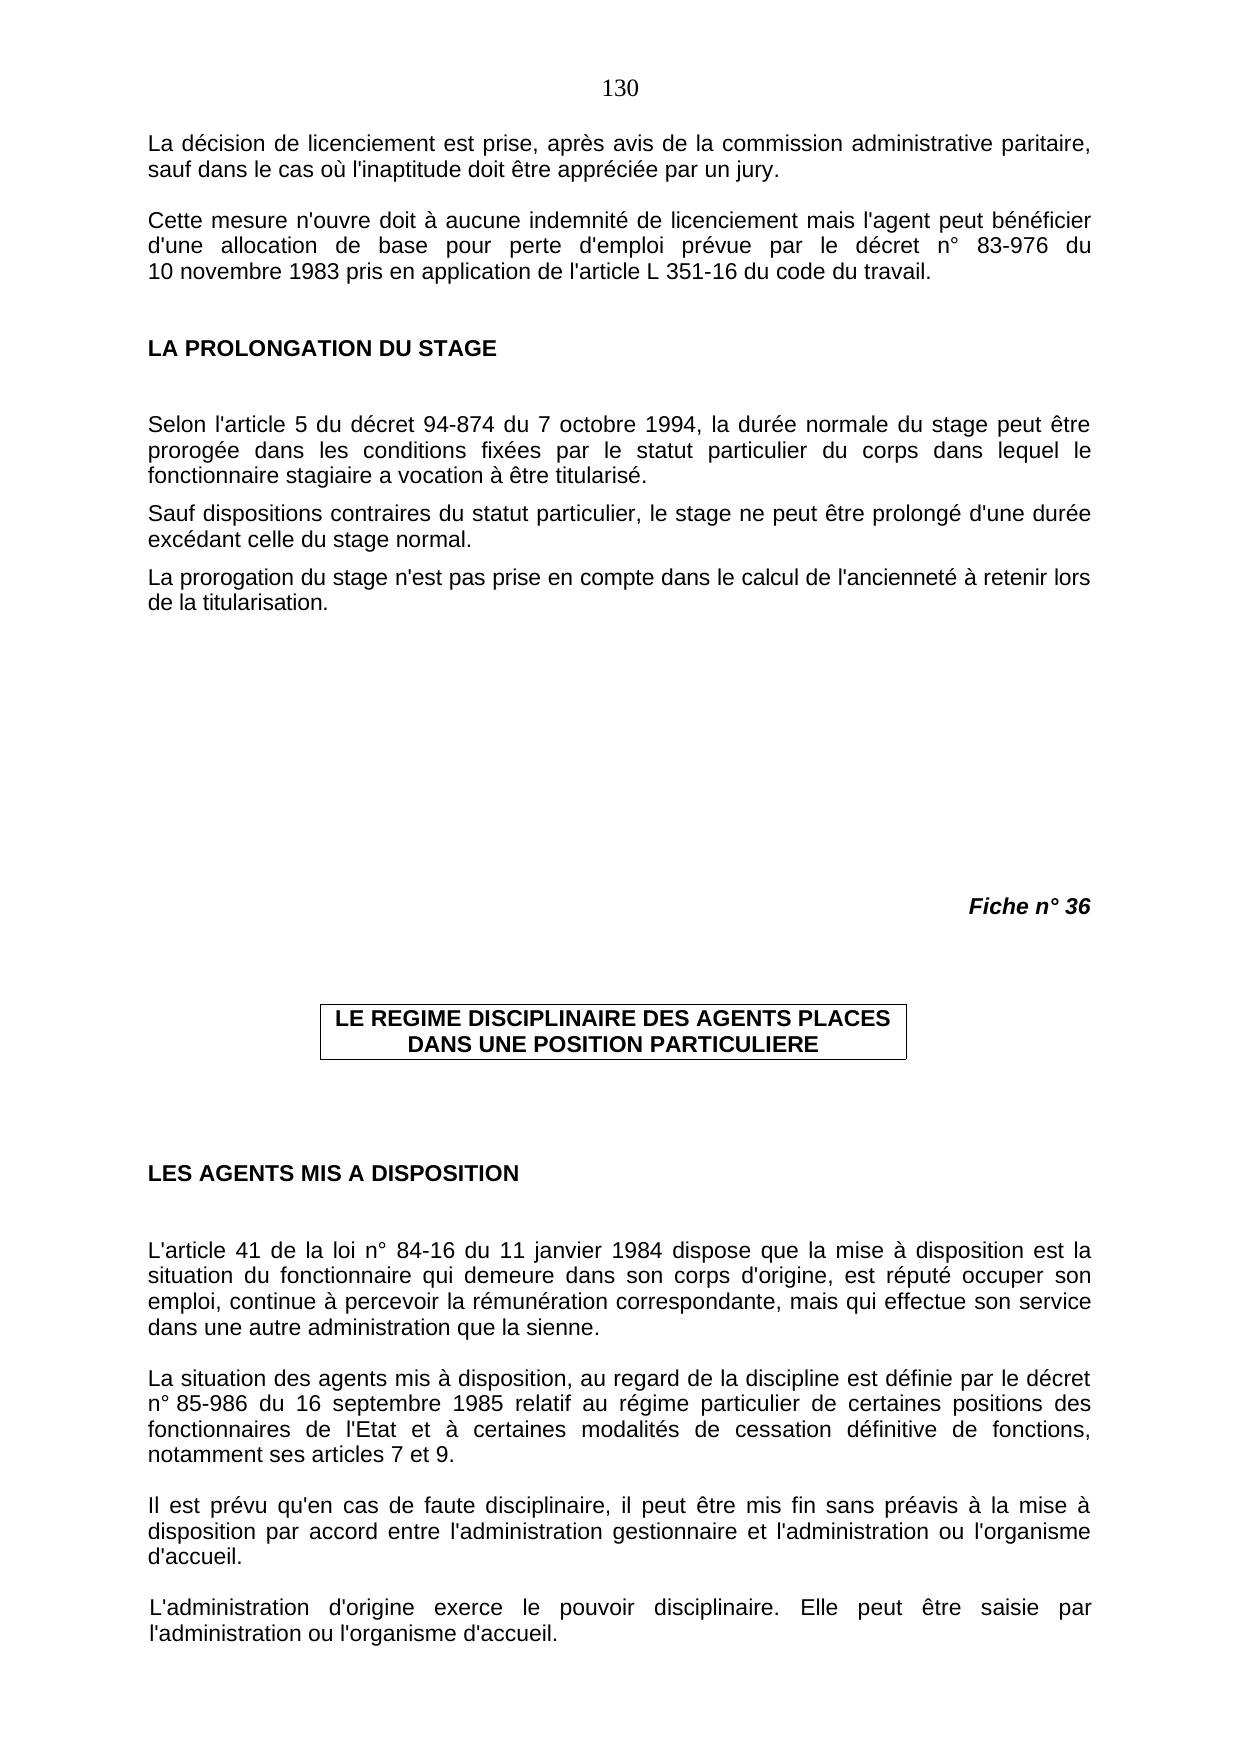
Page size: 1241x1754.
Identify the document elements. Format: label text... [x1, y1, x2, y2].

text Sauf dispositions contraires du statut particulier, le stage ne peut être prolongé d'une durée excédant celle du stage normal. [148, 501, 1092, 552]
text LE REGIME DISCIPLINAIRE DES AGENTS PLACES DANS UNE POSITION PARTICULIERE [321, 1005, 906, 1059]
list L'administration d'origine exerce le pouvoir disciplinaire. Elle peut être saisie par l'administration ou l'organisme d'accueil. [119, 1595, 1092, 1646]
text Selon l'article 5 du décret 94-874 du 7 octobre 1994, la durée normale du stage peut être prorogée dans les conditions fixées par le statut particulier du corps dans lequel le fonctionnaire stagiaire a vocation à être titularisé. [148, 412, 1092, 488]
text Fiche n° 36 [179, 894, 1092, 919]
text LA PROLONGATION DU STAGE [148, 335, 1092, 361]
text La décision de licenciement est prise, après avis de la commission administrative paritaire, sauf dans le cas où l'inaptitude doit être appréciée par un jury. [148, 131, 1092, 182]
text Cette mesure n'ouvre doit à aucune indemnité de licenciement mais l'agent peut bénéficier d'une allocation de base pour perte d'emploi prévue par le décret n° 83-976 du 10 novembre 1983 pris en application de l'article L 351-16 du code du travail. [148, 208, 1092, 284]
text La prorogation du stage n'est pas prise en compte dans le calcul de l'ancienneté à retenir lors de la titularisation. [148, 564, 1092, 615]
text La situation des agents mis à disposition, au regard de la discipline est définie par le décret n° 85-986 du 16 septembre 1985 relatif au régime particulier de certaines positions des fonctionnaires de l'Etat et à certaines modalités de cessation définitive de fonctions, notamment ses articles 7 et 9. [148, 1365, 1092, 1467]
text L'article 41 de la loi n° 84-16 du 11 janvier 1984 dispose que la mise à disposition est la situation du fonctionnaire qui demeure dans son corps d'origine, est réputé occuper son emploi, continue à percevoir la rémunération correspondante, mais qui effectue son service dans une autre administration que la sienne. [148, 1238, 1092, 1340]
text Il est prévu qu'en cas de faute disciplinaire, il peut être mis fin sans préavis à la mise à disposition par accord entre l'administration gestionnaire et l'administration ou l'organisme d'accueil. [148, 1493, 1092, 1569]
text LES AGENTS MIS A DISPOSITION [148, 1161, 1092, 1187]
